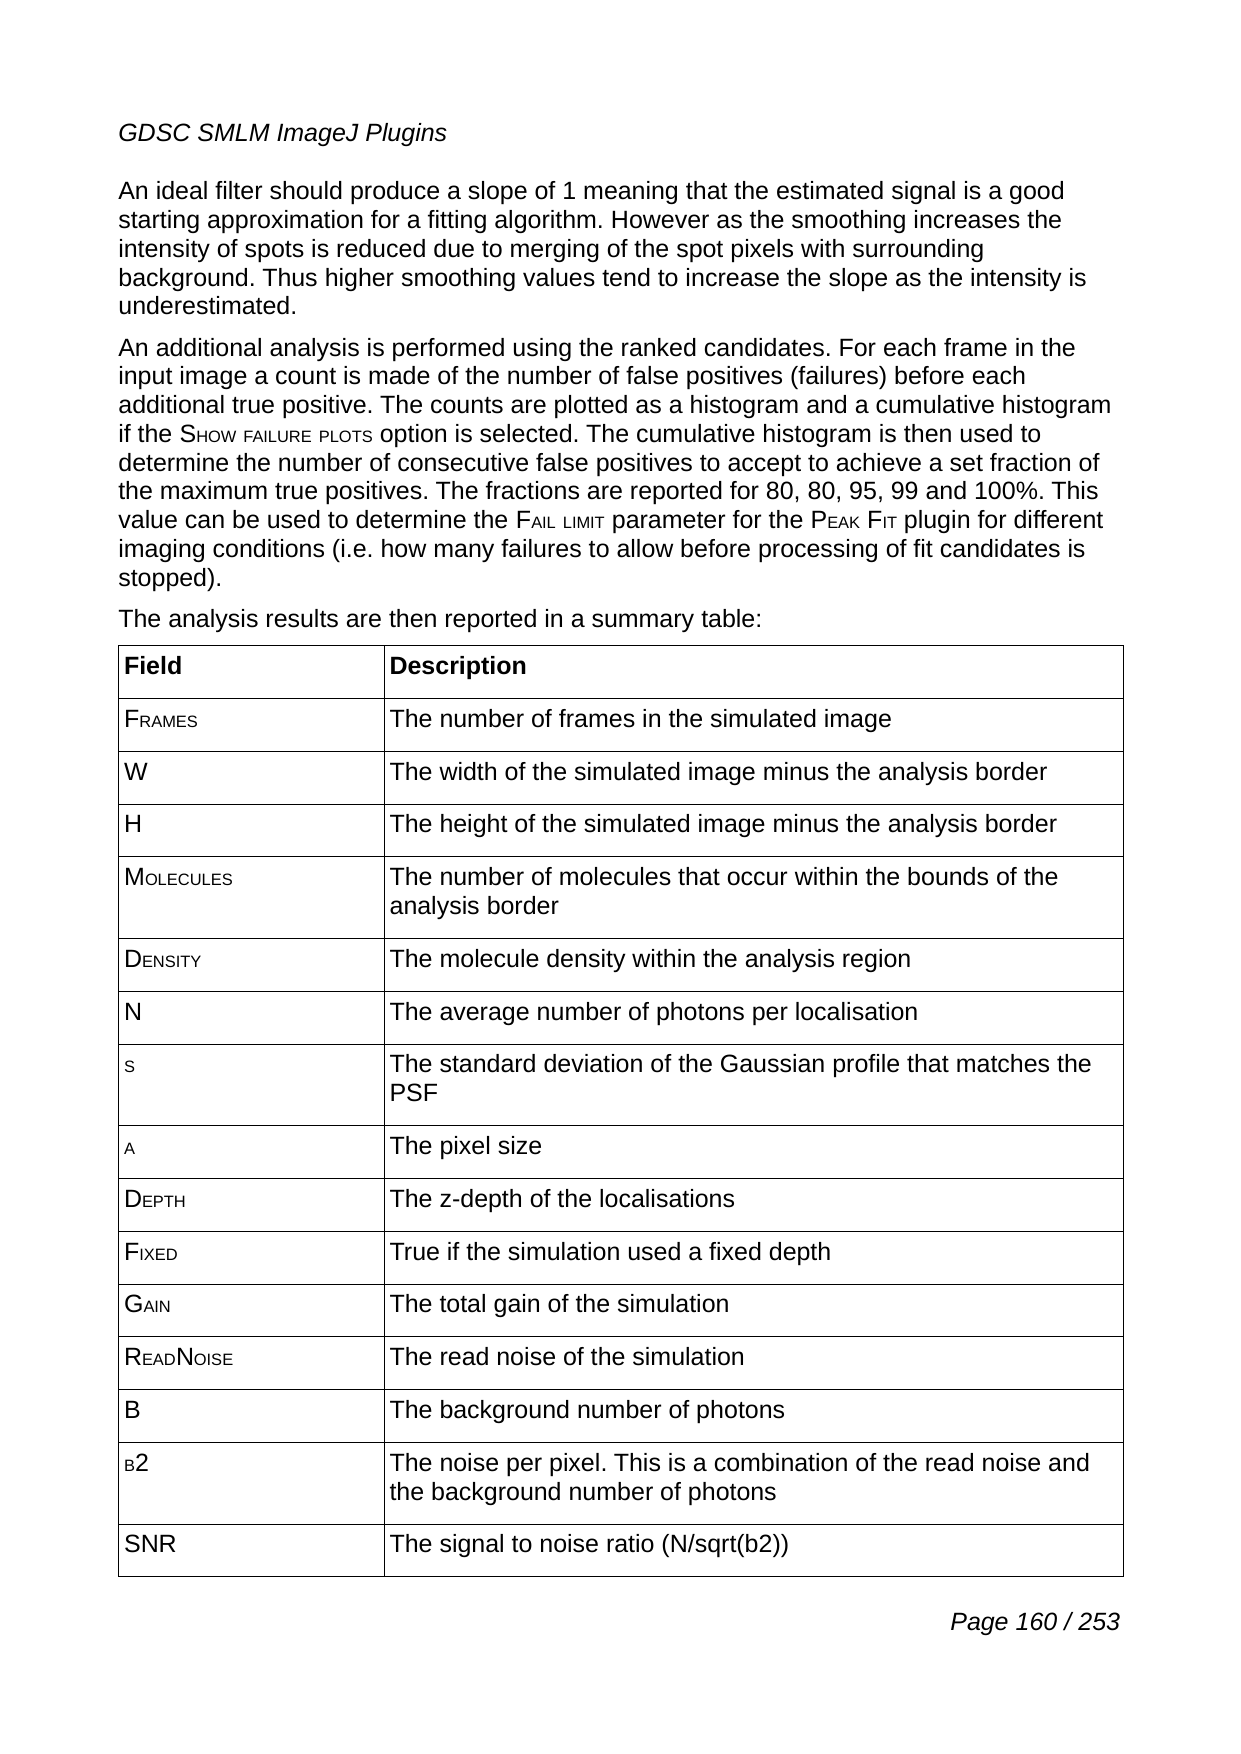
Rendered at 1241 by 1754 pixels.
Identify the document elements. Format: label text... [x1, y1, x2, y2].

table_cell b2 [119, 1443, 384, 1523]
table_cell B [119, 1390, 384, 1442]
table_cell Frames [119, 699, 384, 751]
table_cell Density [119, 939, 384, 991]
table_cell Molecules [119, 857, 384, 938]
table_cell The height of the simulated image minus the analysis border [385, 805, 1123, 856]
table_header Field [119, 646, 384, 698]
table_cell The width of the simulated image minus the analysis border [385, 752, 1123, 803]
table_cell The pixel size [385, 1126, 1123, 1178]
table_cell True if the simulation used a fixed depth [385, 1232, 1123, 1283]
table_cell H [119, 805, 384, 856]
table_cell The standard deviation of the Gaussian profile that matches the PSF [385, 1045, 1123, 1125]
table_cell The z-depth of the localisations [385, 1179, 1123, 1231]
text An ideal filter should produce a slope of 1 meaning that the estimated signal is a good starting approximation for a fitting algorithm. However as the smoothing increases the intensity of spots is reduced due to merging of the spot pixels with surrounding background. Thus higher smoothing values tend to increase the slope as the intensity is underestimated. [118, 176, 1122, 320]
table_cell The signal to noise ratio (N/sqrt(b2)) [385, 1525, 1123, 1576]
table_cell ReadNoise [119, 1337, 384, 1389]
table_cell The read noise of the simulation [385, 1337, 1123, 1389]
table_cell The number of molecules that occur within the bounds of the analysis border [385, 857, 1123, 938]
table_cell The average number of photons per localisation [385, 992, 1123, 1043]
text The analysis results are then reported in a summary table: [118, 604, 1122, 633]
table_cell The noise per pixel. This is a combination of the read noise and the background number of photons [385, 1443, 1123, 1523]
text An additional analysis is performed using the ranked candidates. For each frame in the input image a count is made of the number of false positives (failures) before each additional true positive. The counts are plotted as a histogram and a cumulative histogram if the Show failure plots option is selected. The cumulative histogram is then used to determine the number of consecutive false positives to accept to achieve a set fraction of the maximum true positives. The fractions are reported for 80, 80, 95, 99 and 100%. This value can be used to determine the Fail limit parameter for the Peak Fit plugin for different imaging conditions (i.e. how many failures to allow before processing of fit candidates is stopped). [118, 333, 1122, 591]
table_header Description [385, 646, 1123, 698]
table_cell W [119, 752, 384, 803]
table_cell The molecule density within the analysis region [385, 939, 1123, 991]
table_cell Depth [119, 1179, 384, 1231]
table_cell The background number of photons [385, 1390, 1123, 1442]
table_cell The number of frames in the simulated image [385, 699, 1123, 751]
table_cell s [119, 1045, 384, 1125]
table_cell N [119, 992, 384, 1043]
table_cell SNR [119, 1525, 384, 1576]
table_cell The total gain of the simulation [385, 1285, 1123, 1336]
table_cell Fixed [119, 1232, 384, 1283]
table_cell Gain [119, 1285, 384, 1336]
table_cell a [119, 1126, 384, 1178]
